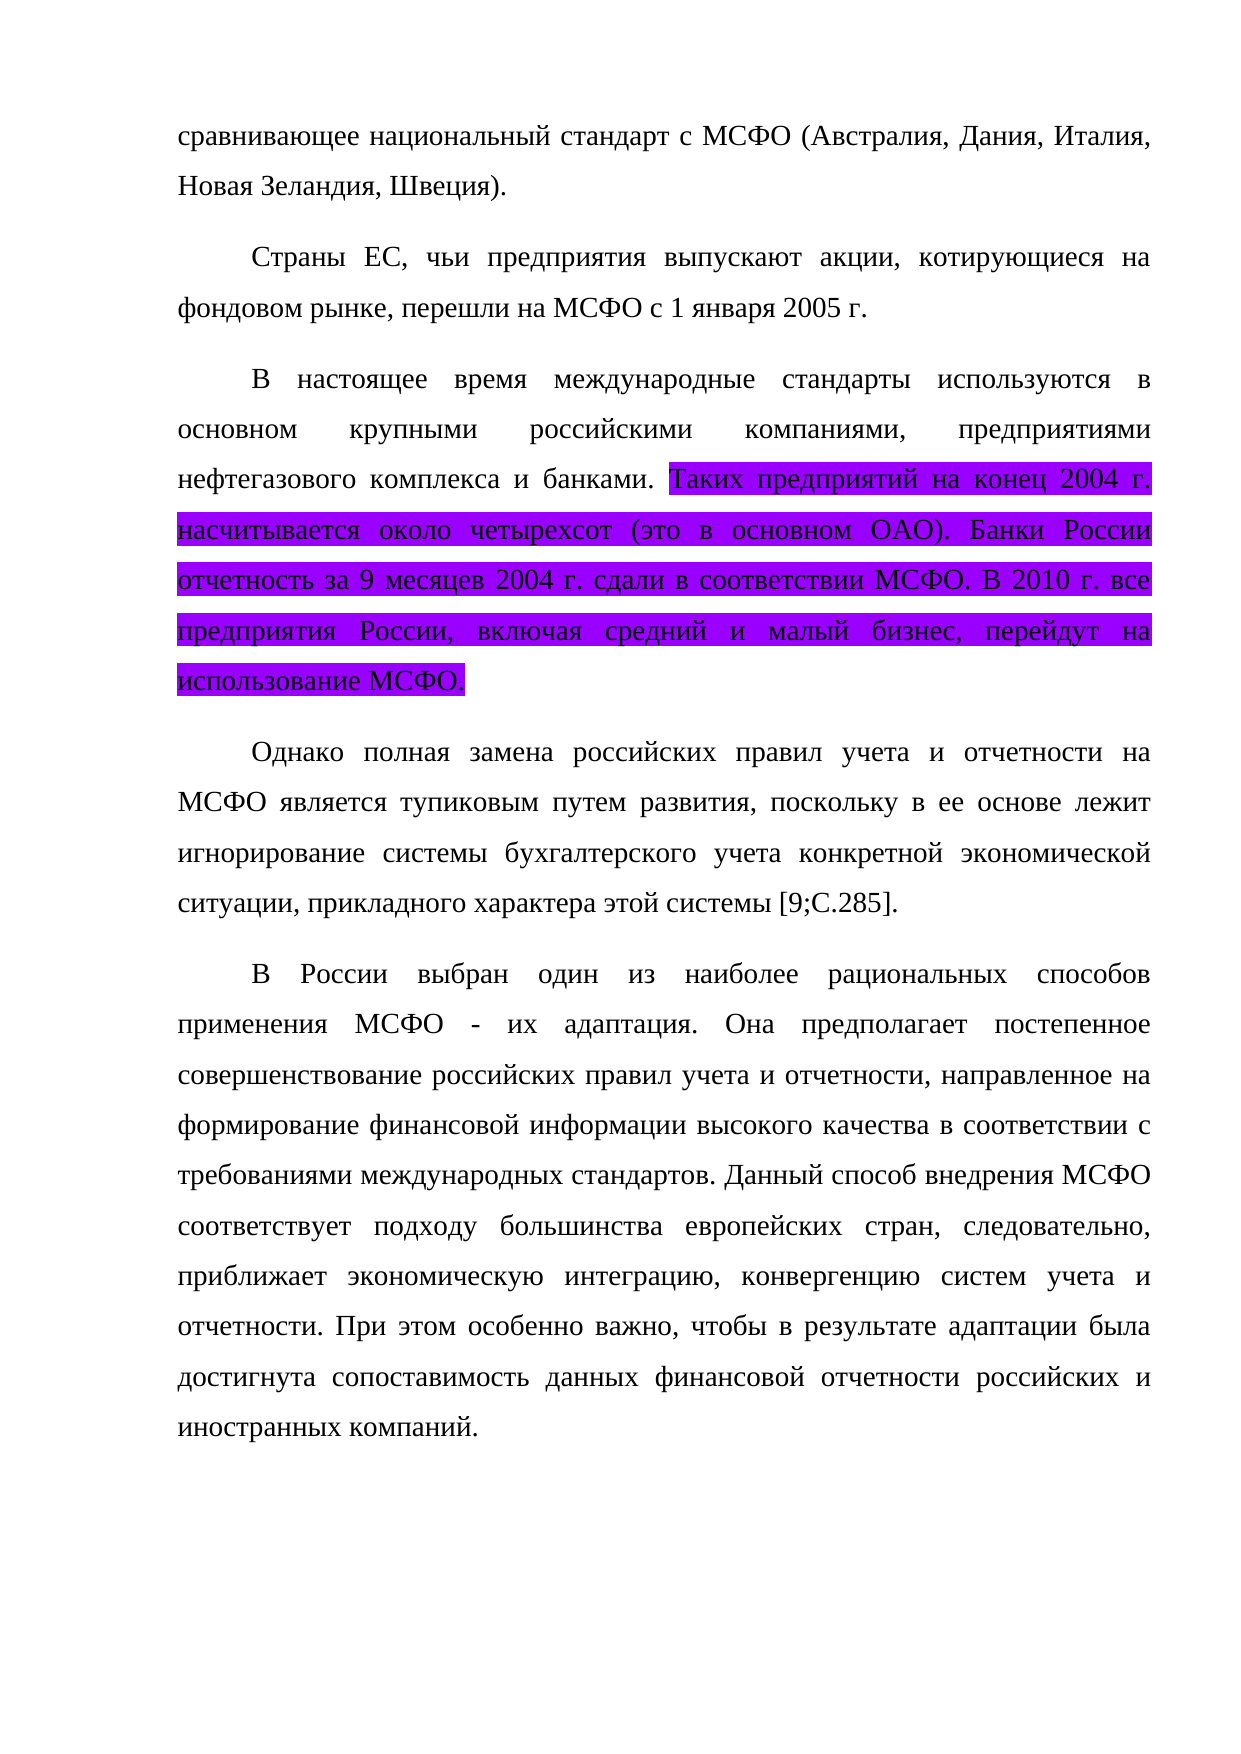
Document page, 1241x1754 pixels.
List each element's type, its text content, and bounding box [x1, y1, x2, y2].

text В настоящее время международные стандарты используются в основном крупными российскими компаниями, предприятиями нефтегазового комплекса и банками. Таких предприятий на конец 2004 г. насчитывается около четырехсот (это в основном ОАО). Банки России отчетность за 9 месяцев 2004 г. сдали в соответствии МСФО. В 2010 г. все предприятия России, включая средний и малый бизнес, перейдут на использование МСФО. [177, 361, 1152, 696]
text Однако полная замена российских правил учета и отчетности на МСФО является тупиковым путем развития, поскольку в ее основе лежит игнорирование системы бухгалтерского учета конкретной экономической ситуации, прикладного характера этой системы [9;С.285]. [177, 734, 1152, 918]
text Страны ЕС, чьи предприятия выпускают акции, котирующиеся на фондовом рынке, перешли на МСФО с 1 января 2005 г. [177, 239, 1152, 323]
text сравнивающее национальный стандарт с МСФО (Австралия, Дания, Италия, Новая Зеландия, Швеция). [177, 118, 1152, 202]
text В России выбран один из наиболее рациональных способов применения МСФО - их адаптация. Она предполагает постепенное совершенствование российских правил учета и отчетности, направленное на формирование финансовой информации высокого качества в соответствии с требованиями международных стандартов. Данный способ внедрения МСФО соответствует подходу большинства европейских стран, следовательно, приближает экономическую интеграцию, конвергенцию систем учета и отчетности. При этом особенно важно, чтобы в результате адаптации была достигнута сопоставимость данных финансовой отчетности российских и иностранных компаний. [177, 956, 1152, 1442]
